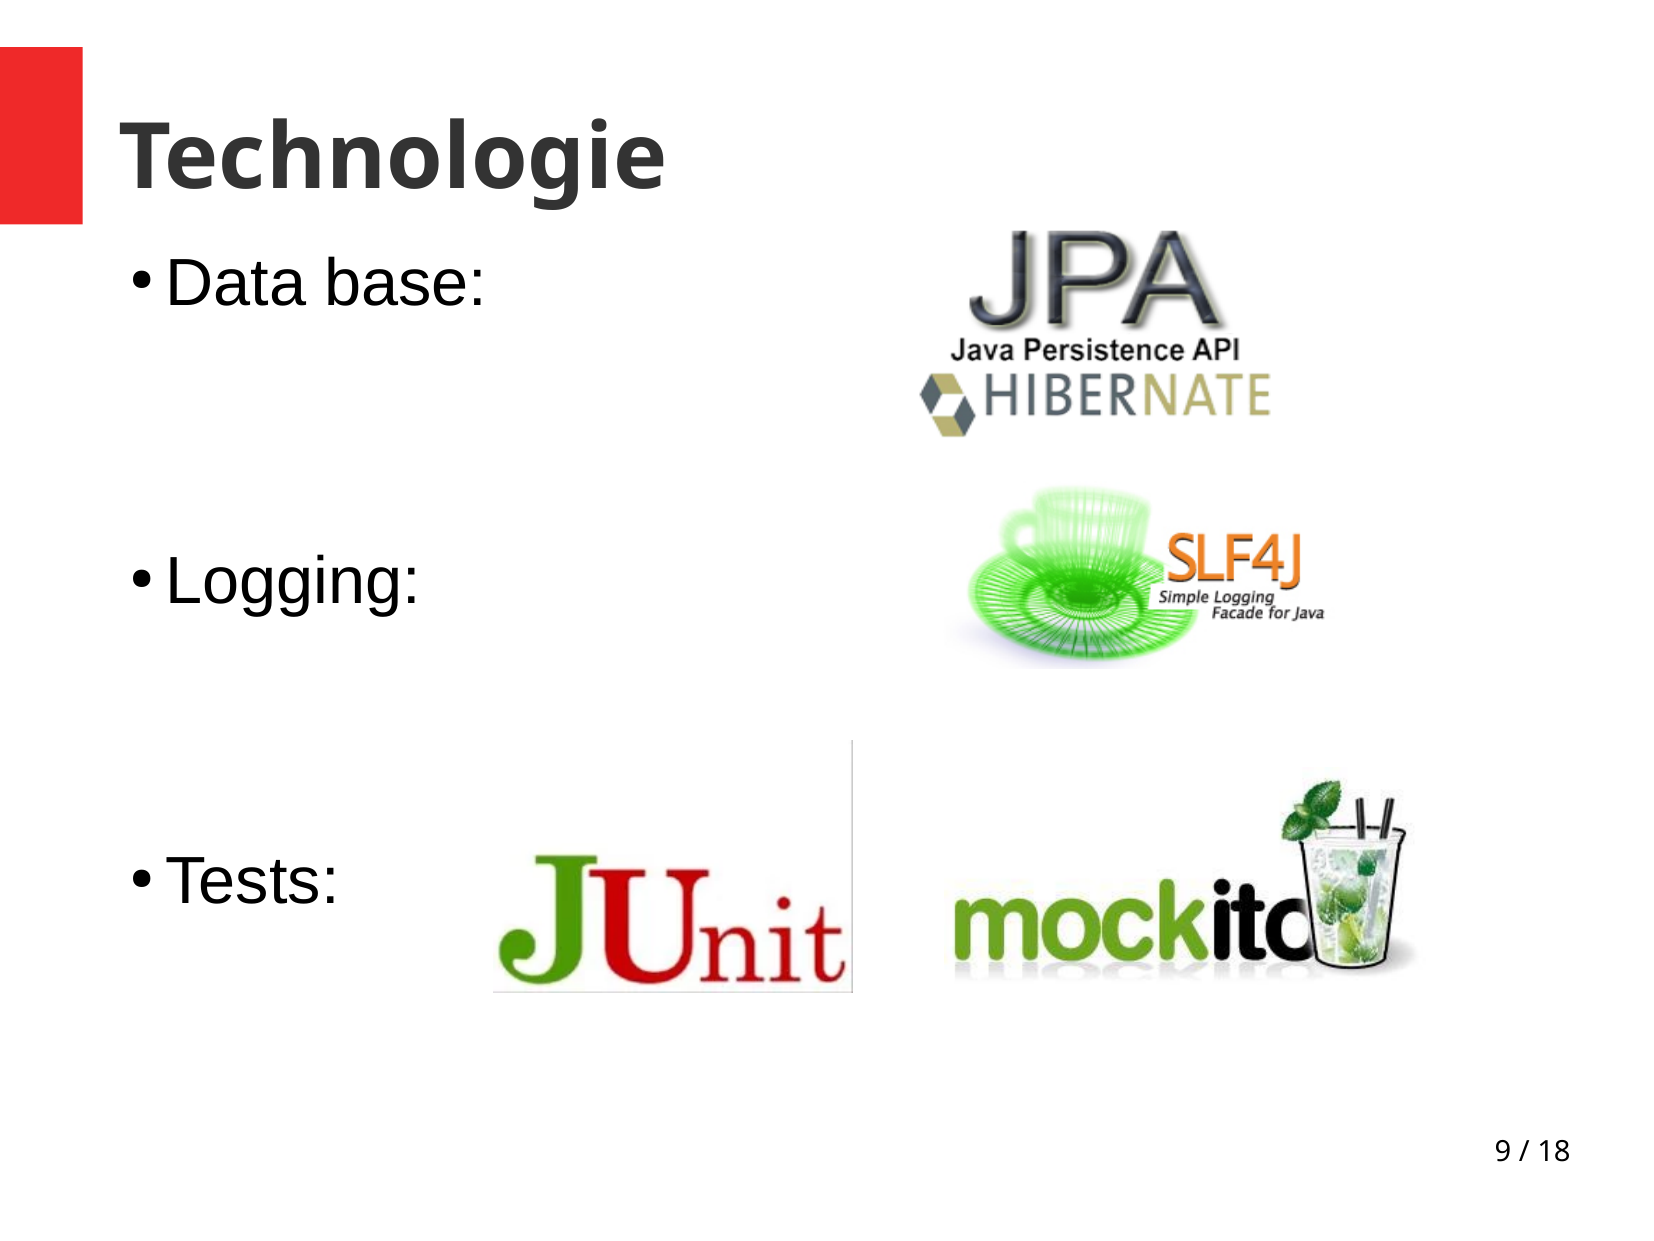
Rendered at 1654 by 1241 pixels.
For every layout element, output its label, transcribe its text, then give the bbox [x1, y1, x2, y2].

title Technologie [118, 49, 1571, 257]
text_box Data base: Logging: Tests: [129, 244, 1477, 993]
picture [911, 224, 1280, 244]
